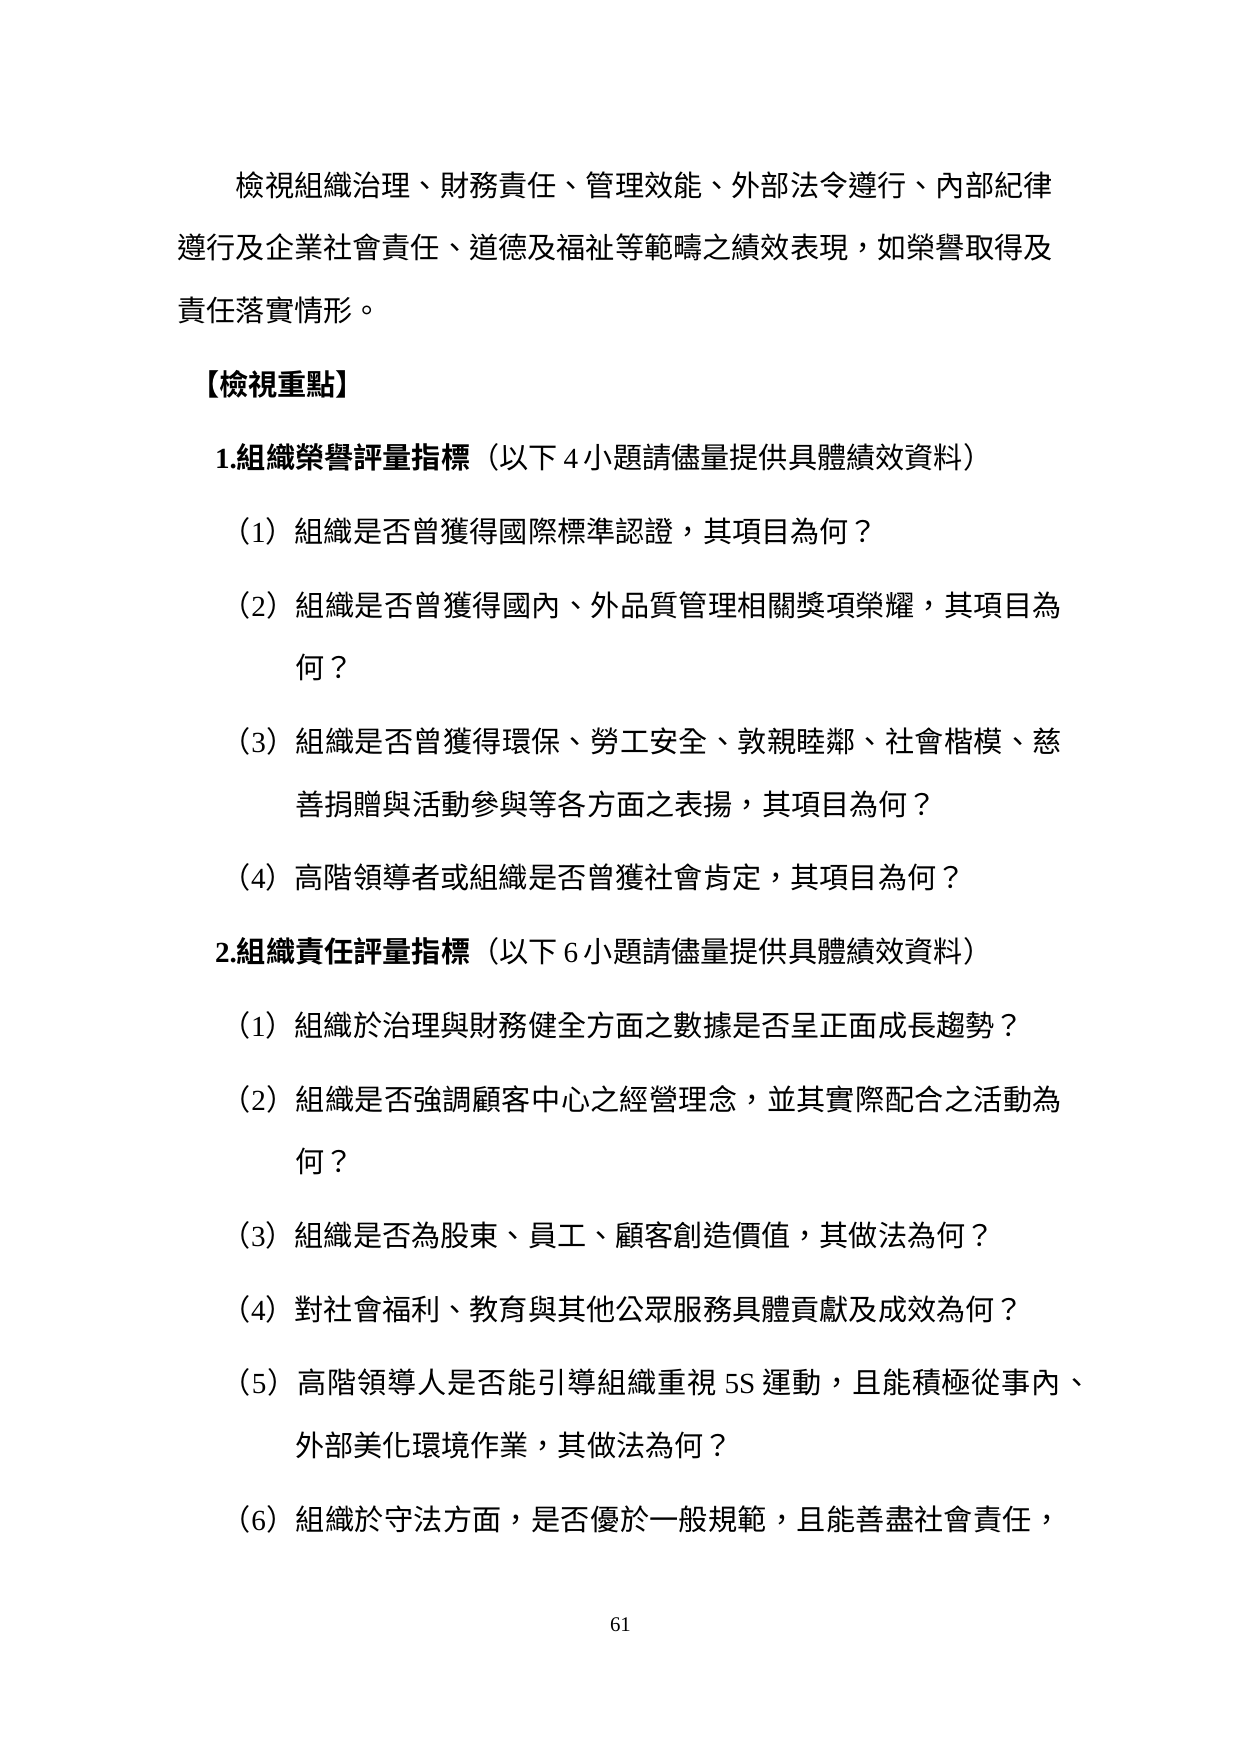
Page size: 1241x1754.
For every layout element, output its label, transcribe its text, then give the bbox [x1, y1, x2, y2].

text 2.組織責任評量指標（以下6小題請儘量提供具體績效資料） [215, 908, 1063, 971]
text （2）組織是否曾獲得國內、外品質管理相關獎項榮耀，其項目為何？ [222, 562, 1063, 687]
text 1.組織榮譽評量指標（以下4小題請儘量提供具體績效資料） [215, 414, 1063, 477]
text （2）組織是否強調顧客中心之經營理念，並其實際配合之活動為何？ [222, 1056, 1063, 1181]
text （1）組織於治理與財務健全方面之數據是否呈正面成長趨勢？ [222, 982, 1063, 1044]
text （4）高階領導者或組織是否曾獲社會肯定，其項目為何？ [222, 834, 1063, 897]
text （3）組織是否曾獲得環保、勞工安全、敦親睦鄰、社會楷模、慈善捐贈與活動參與等各方面之表揚，其項目為何？ [222, 698, 1063, 823]
text （5）高階領導人是否能引導組織重視5S運動，且能積極從事內、外部美化環境作業，其做法為何？ [222, 1339, 1063, 1464]
text 檢視組織治理、財務責任、管理效能、外部法令遵行、內部紀律遵行及企業社會責任、道德及福祉等範疇之績效表現，如榮譽取得及責任落實情形。 [177, 142, 1063, 329]
text （3）組織是否為股東、員工、顧客創造價值，其做法為何？ [222, 1192, 1063, 1254]
text （1）組織是否曾獲得國際標準認證，其項目為何？ [222, 488, 1063, 551]
text （6）組織於守法方面，是否優於一般規範，且能善盡社會責任， [222, 1476, 1063, 1538]
text （4）對社會福利、教育與其他公眾服務具體貢獻及成效為何？ [222, 1266, 1063, 1328]
text 【檢視重點】 [190, 341, 1063, 403]
